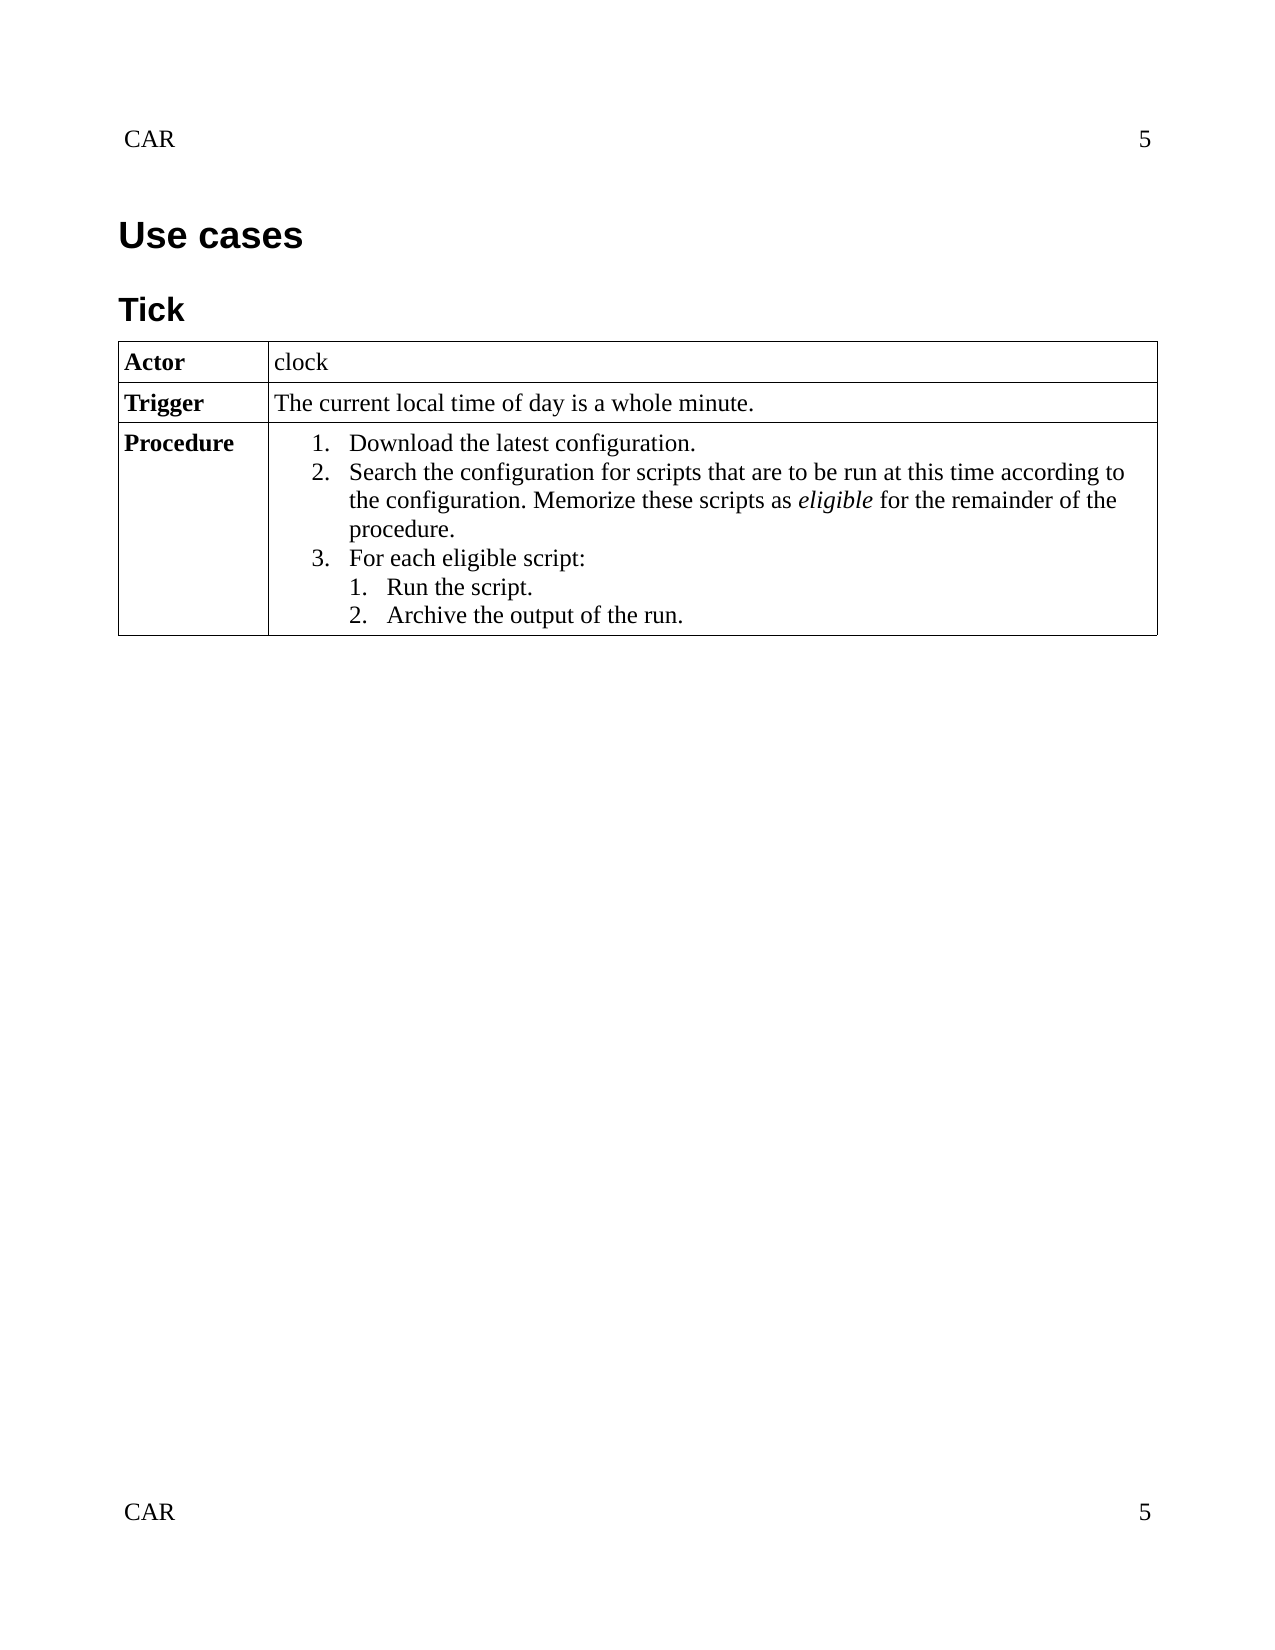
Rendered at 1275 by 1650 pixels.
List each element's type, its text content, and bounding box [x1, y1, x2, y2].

table_cell Procedure [119, 423, 268, 635]
table_cell The current local time of day is a whole minute. [269, 383, 1157, 422]
table_cell Download the latest configuration. Search the configuration for scripts that are to be run at this time according to the configuration. Memorize these scripts as eligible for the remainder of the procedure. For each eligible script: Run the script. Archive the output of the run. [269, 423, 1157, 635]
subtitle Tick [118, 290, 1157, 329]
subtitle Use cases [118, 213, 1157, 257]
table_cell Trigger [119, 383, 268, 422]
table_header Actor [119, 342, 268, 382]
table_header clock [269, 342, 1157, 382]
